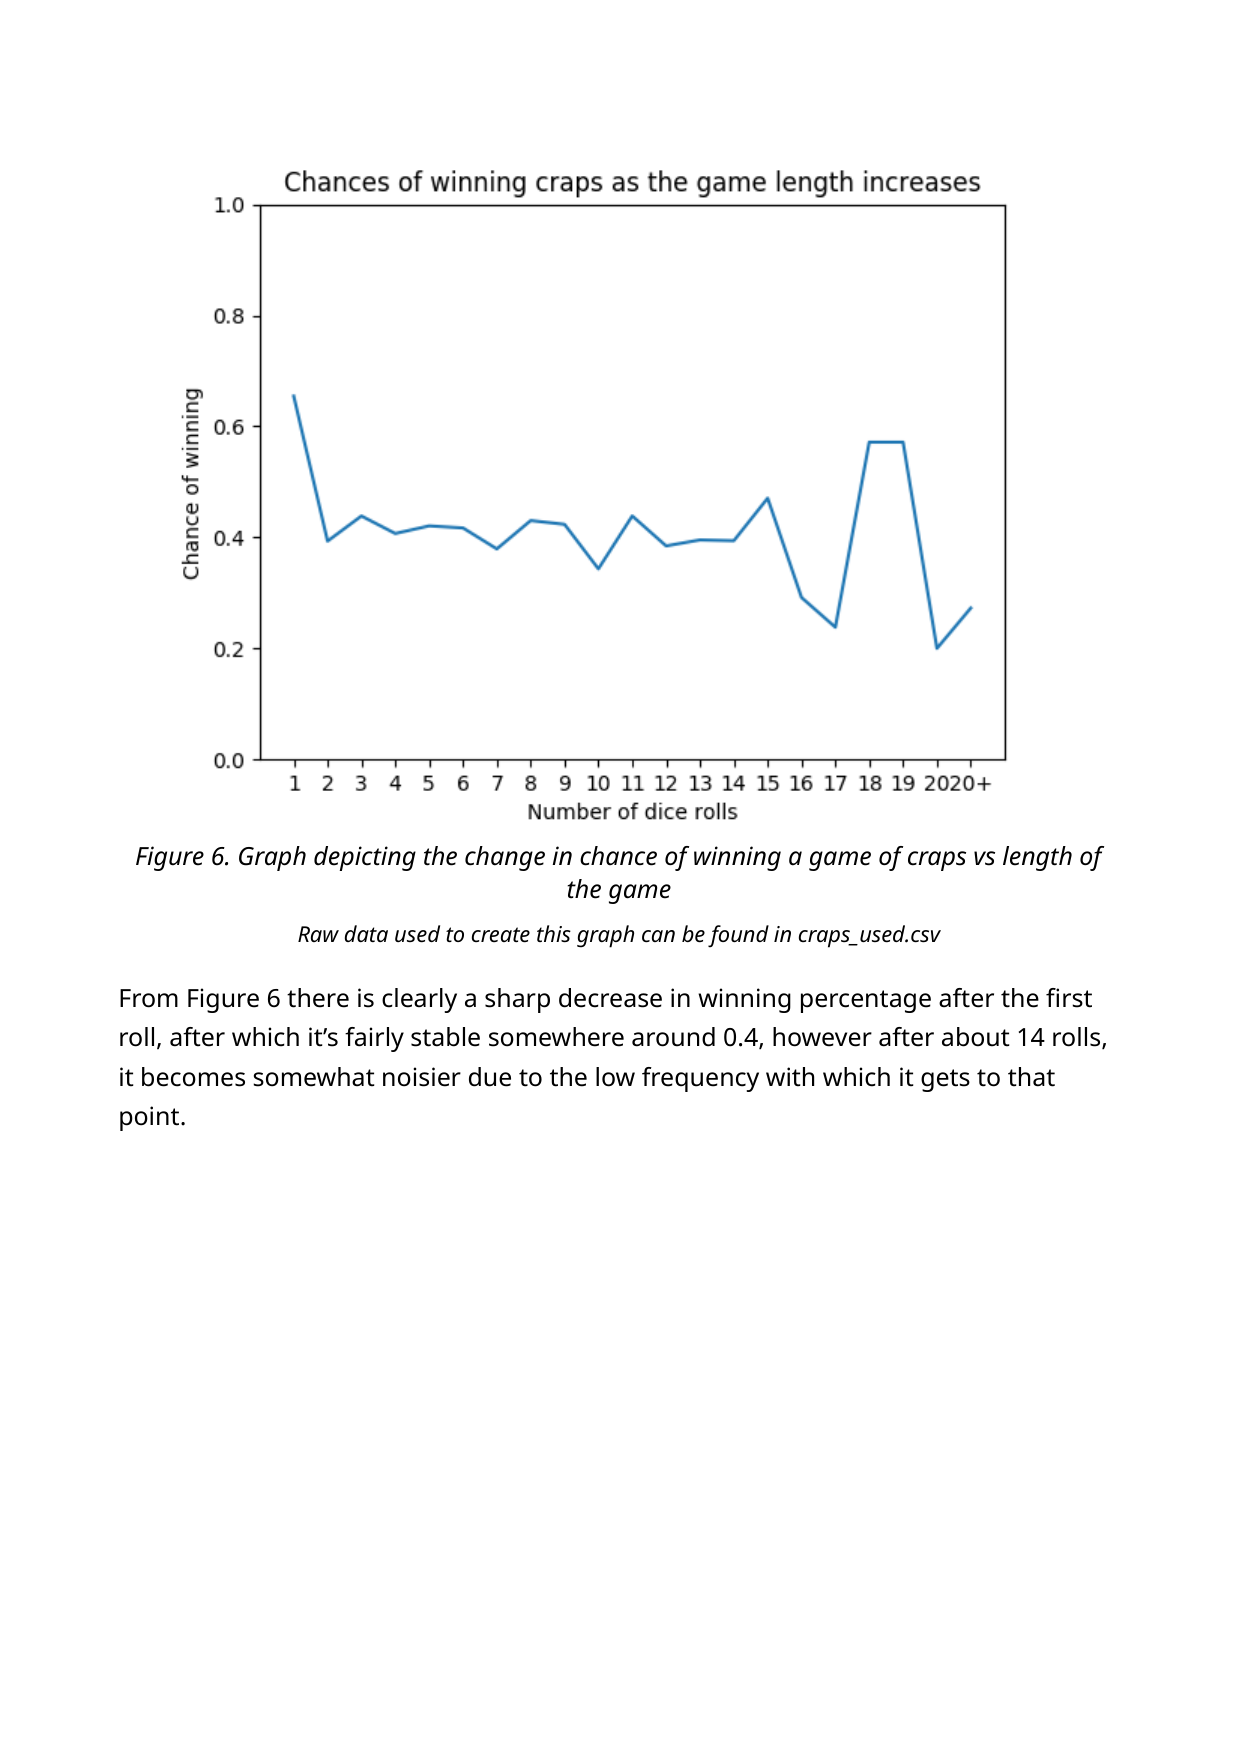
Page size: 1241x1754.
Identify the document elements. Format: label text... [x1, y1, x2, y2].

text Raw data used to create this graph can be found in craps_used.csv [118, 919, 1122, 949]
picture [140, 118, 1100, 839]
text From Figure 6 there is clearly a sharp decrease in winning percentage after the first roll, after which it’s fairly stable somewhere around 0.4, however after about 14 rolls, it becomes somewhat noisier due to the low frequency with which it gets to that point. [118, 981, 1122, 1132]
text Figure 6. Graph depicting the change in chance of winning a game of craps vs length of the game [118, 839, 1122, 906]
